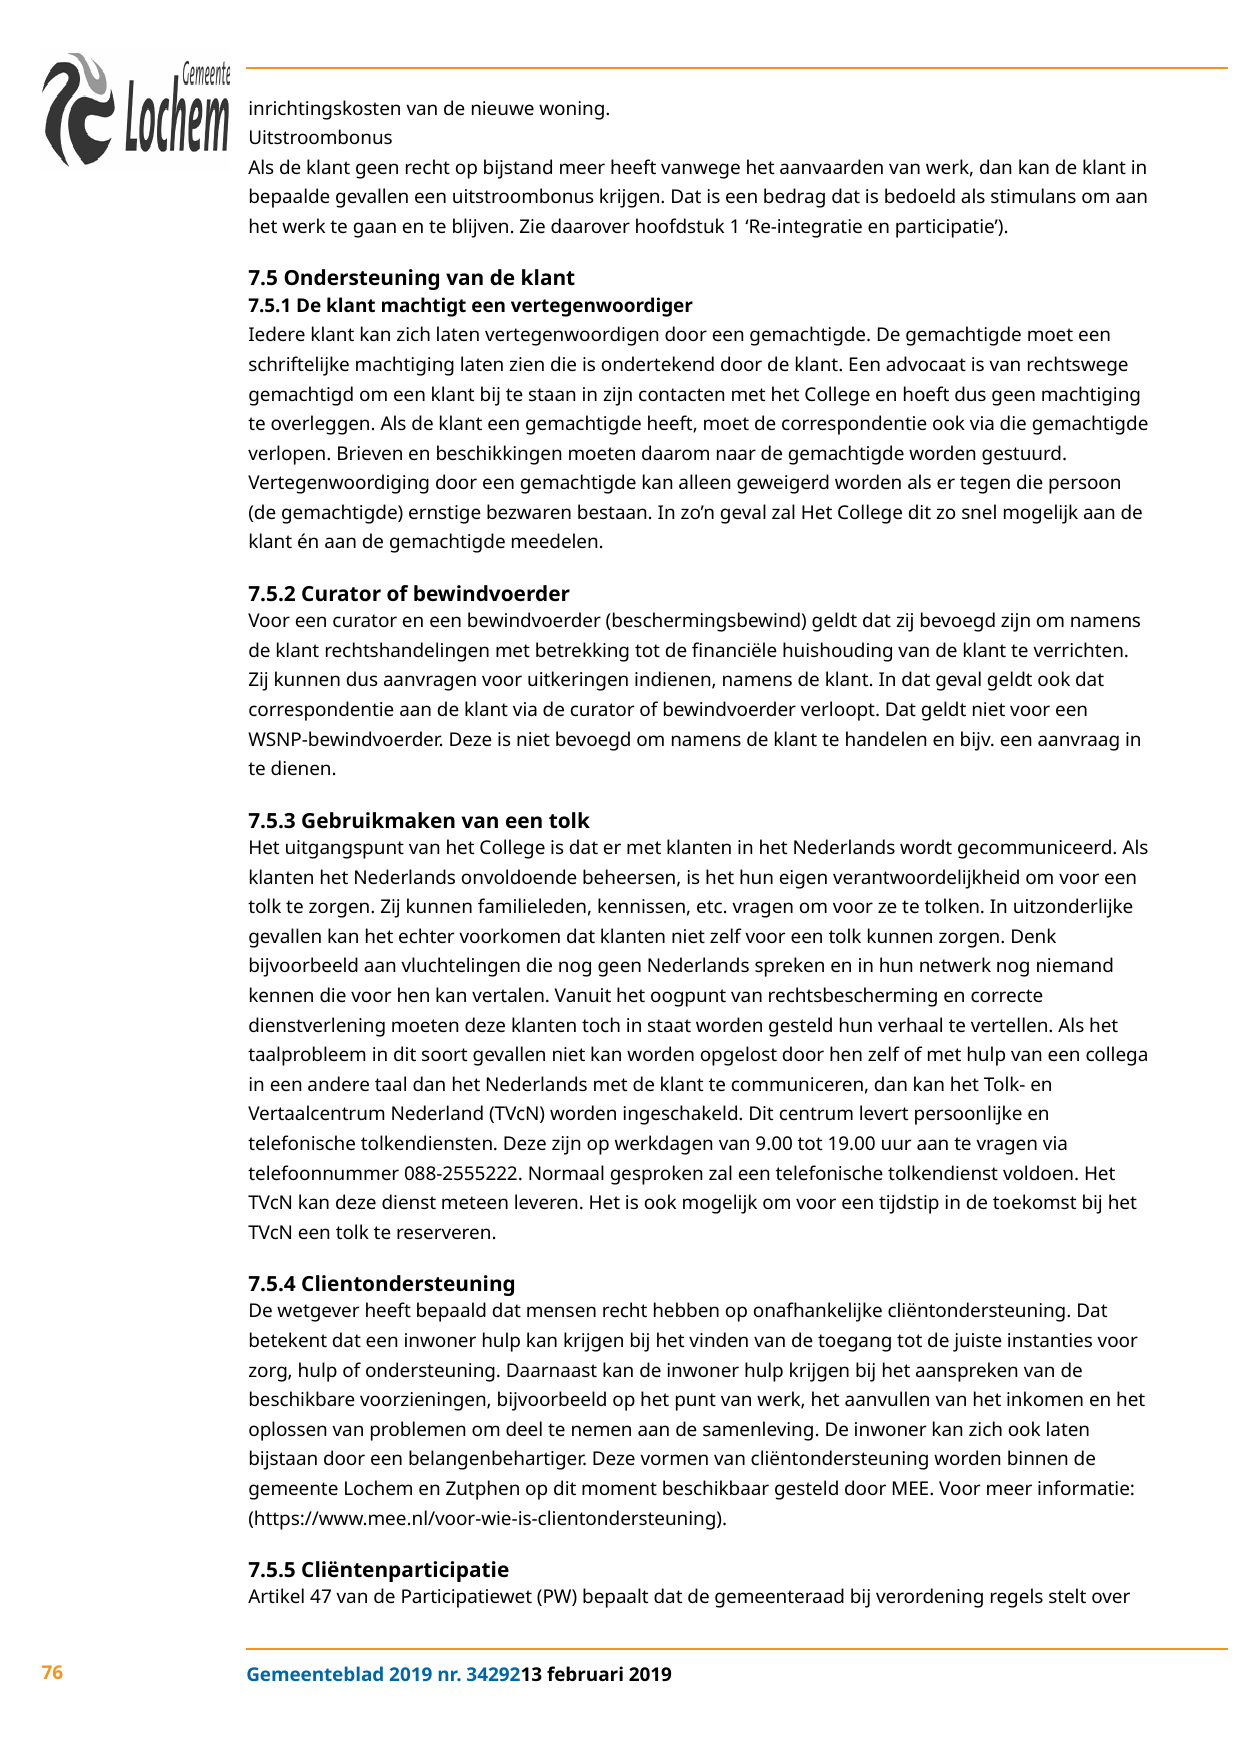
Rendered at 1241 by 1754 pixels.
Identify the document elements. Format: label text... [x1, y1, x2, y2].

picture [41, 47, 231, 172]
text Iedere klant kan zich laten vertegenwoordigen door een gemachtigde. De gemachtigde moet een schriftelijke machtiging laten zien die is ondertekend door de klant. Een advocaat is van rechtswege gemachtigd om een klant bij te staan in zijn contacten met het College en hoeft dus geen machtiging te overleggen. Als de klant een gemachtigde heeft, moet de correspondentie ook via die gemachtigde verlopen. Brieven en beschikkingen moeten daarom naar de gemachtigde worden gestuurd. [248, 322, 1152, 466]
text inrichtingskosten van de nieuwe woning. [248, 95, 1152, 121]
text 7.5.5 Cliëntenparticipatie [248, 1555, 1152, 1584]
text 7.5.3 Gebruikmaken van een tolk [248, 806, 1152, 834]
text 7.5.1 De klant machtigt een vertegenwoordiger [248, 292, 1152, 318]
text 7.5.4 Clientondersteuning [248, 1269, 1152, 1298]
text Uitstroombonus [248, 124, 1152, 150]
text De wetgever heeft bepaald dat mensen recht hebben op onafhankelijke cliëntondersteuning. Dat betekent dat een inwoner hulp kan krijgen bij het vinden van de toegang tot de juiste instanties voor zorg, hulp of ondersteuning. Daarnaast kan de inwoner hulp krijgen bij het aanspreken van de beschikbare voorzieningen, bijvoorbeeld op het punt van werk, het aanvullen van het inkomen en het oplossen van problemen om deel te nemen aan de samenleving. De inwoner kan zich ook laten bijstaan door een belangenbehartiger. Deze vormen van cliëntondersteuning worden binnen de gemeente Lochem en Zutphen op dit moment beschikbaar gesteld door MEE. Voor meer informatie: (https://www.mee.nl/voor-wie-is-clientondersteuning). [248, 1298, 1152, 1531]
text Vertegenwoordiging door een gemachtigde kan alleen geweigerd worden als er tegen die persoon (de gemachtigde) ernstige bezwaren bestaan. In zo’n geval zal Het College dit zo snel mogelijk aan de klant én aan de gemachtigde meedelen. [248, 469, 1152, 554]
text Het uitgangspunt van het College is dat er met klanten in het Nederlands wordt gecommuniceerd. Als klanten het Nederlands onvoldoende beheersen, is het hun eigen verantwoordelijkheid om voor een tolk te zorgen. Zij kunnen familieleden, kennissen, etc. vragen om voor ze te tolken. In uitzonderlijke gevallen kan het echter voorkomen dat klanten niet zelf voor een tolk kunnen zorgen. Denk bijvoorbeeld aan vluchtelingen die nog geen Nederlands spreken en in hun netwerk nog niemand kennen die voor hen kan vertalen. Vanuit het oogpunt van rechtsbescherming en correcte dienstverlening moeten deze klanten toch in staat worden gesteld hun verhaal te vertellen. Als het taalprobleem in dit soort gevallen niet kan worden opgelost door hen zelf of met hulp van een collega in een andere taal dan het Nederlands met de klant te communiceren, dan kan het Tolk- en Vertaalcentrum Nederland (TVcN) worden ingeschakeld. Dit centrum levert persoonlijke en telefonische tolkendiensten. Deze zijn op werkdagen van 9.00 tot 19.00 uur aan te vragen via telefoonnummer 088-2555222. Normaal gesproken zal een telefonische tolkendienst voldoen. Het TVcN kan deze dienst meteen leveren. Het is ook mogelijk om voor een tijdstip in de toekomst bij het TVcN een tolk te reserveren. [248, 834, 1152, 1244]
text Artikel 47 van de Participatiewet (PW) bepaalt dat de gemeenteraad bij verordening regels stelt over [248, 1584, 1152, 1609]
text Als de klant geen recht op bijstand meer heeft vanwege het aanvaarden van werk, dan kan de klant in bepaalde gevallen een uitstroombonus krijgen. Dat is een bedrag dat is bedoeld als stimulans om aan het werk te gaan en te blijven. Zie daarover hoofdstuk 1 ‘Re-integratie en participatie’). [248, 154, 1152, 239]
text Voor een curator en een bewindvoerder (beschermingsbewind) geldt dat zij bevoegd zijn om namens de klant rechtshandelingen met betrekking tot de financiële huishouding van de klant te verrichten. Zij kunnen dus aanvragen voor uitkeringen indienen, namens de klant. In dat geval geldt ook dat correspondentie aan de klant via de curator of bewindvoerder verloopt. Dat geldt niet voor een WSNP-bewindvoerder. Deze is niet bevoegd om namens de klant te handelen en bijv. een aanvraag in te dienen. [248, 607, 1152, 781]
text 7.5 Ondersteuning van de klant [248, 263, 1152, 292]
text 7.5.2 Curator of bewindvoerder [248, 579, 1152, 607]
